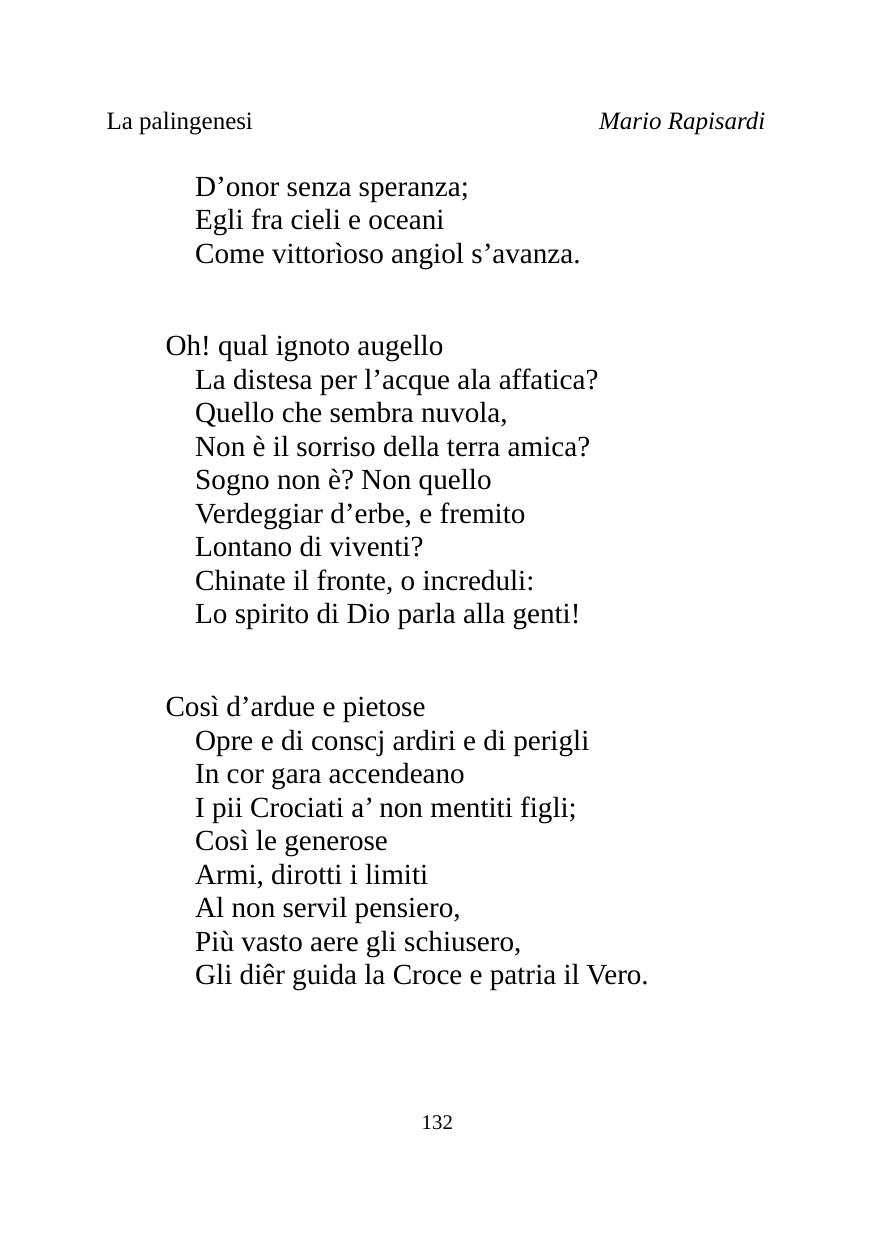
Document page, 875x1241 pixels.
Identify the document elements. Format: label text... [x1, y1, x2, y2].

text Oh! qual ignoto augello La distesa per l’acque ala affatica? Quello che sembra nuvola, Non è il sorriso della terra amica? Sogno non è? Non quello Verdeggiar d’erbe, e fremito Lontano di viventi? Chinate il fronte, o increduli: Lo spirito di Dio parla alla genti! [165, 328, 768, 630]
text D’onor senza speranza; Egli fra cieli e oceani Come vittorìoso angiol s’avanza. [165, 169, 768, 269]
text Così d’ardue e pietose Opre e di conscj ardiri e di perigli In cor gara accendeano I pii Crociati a’ non mentiti figli; Così le generose Armi, dirotti i limiti Al non servil pensiero, Più vasto aere gli schiusero, Gli diêr guida la Croce e patria il Vero. [165, 689, 768, 991]
